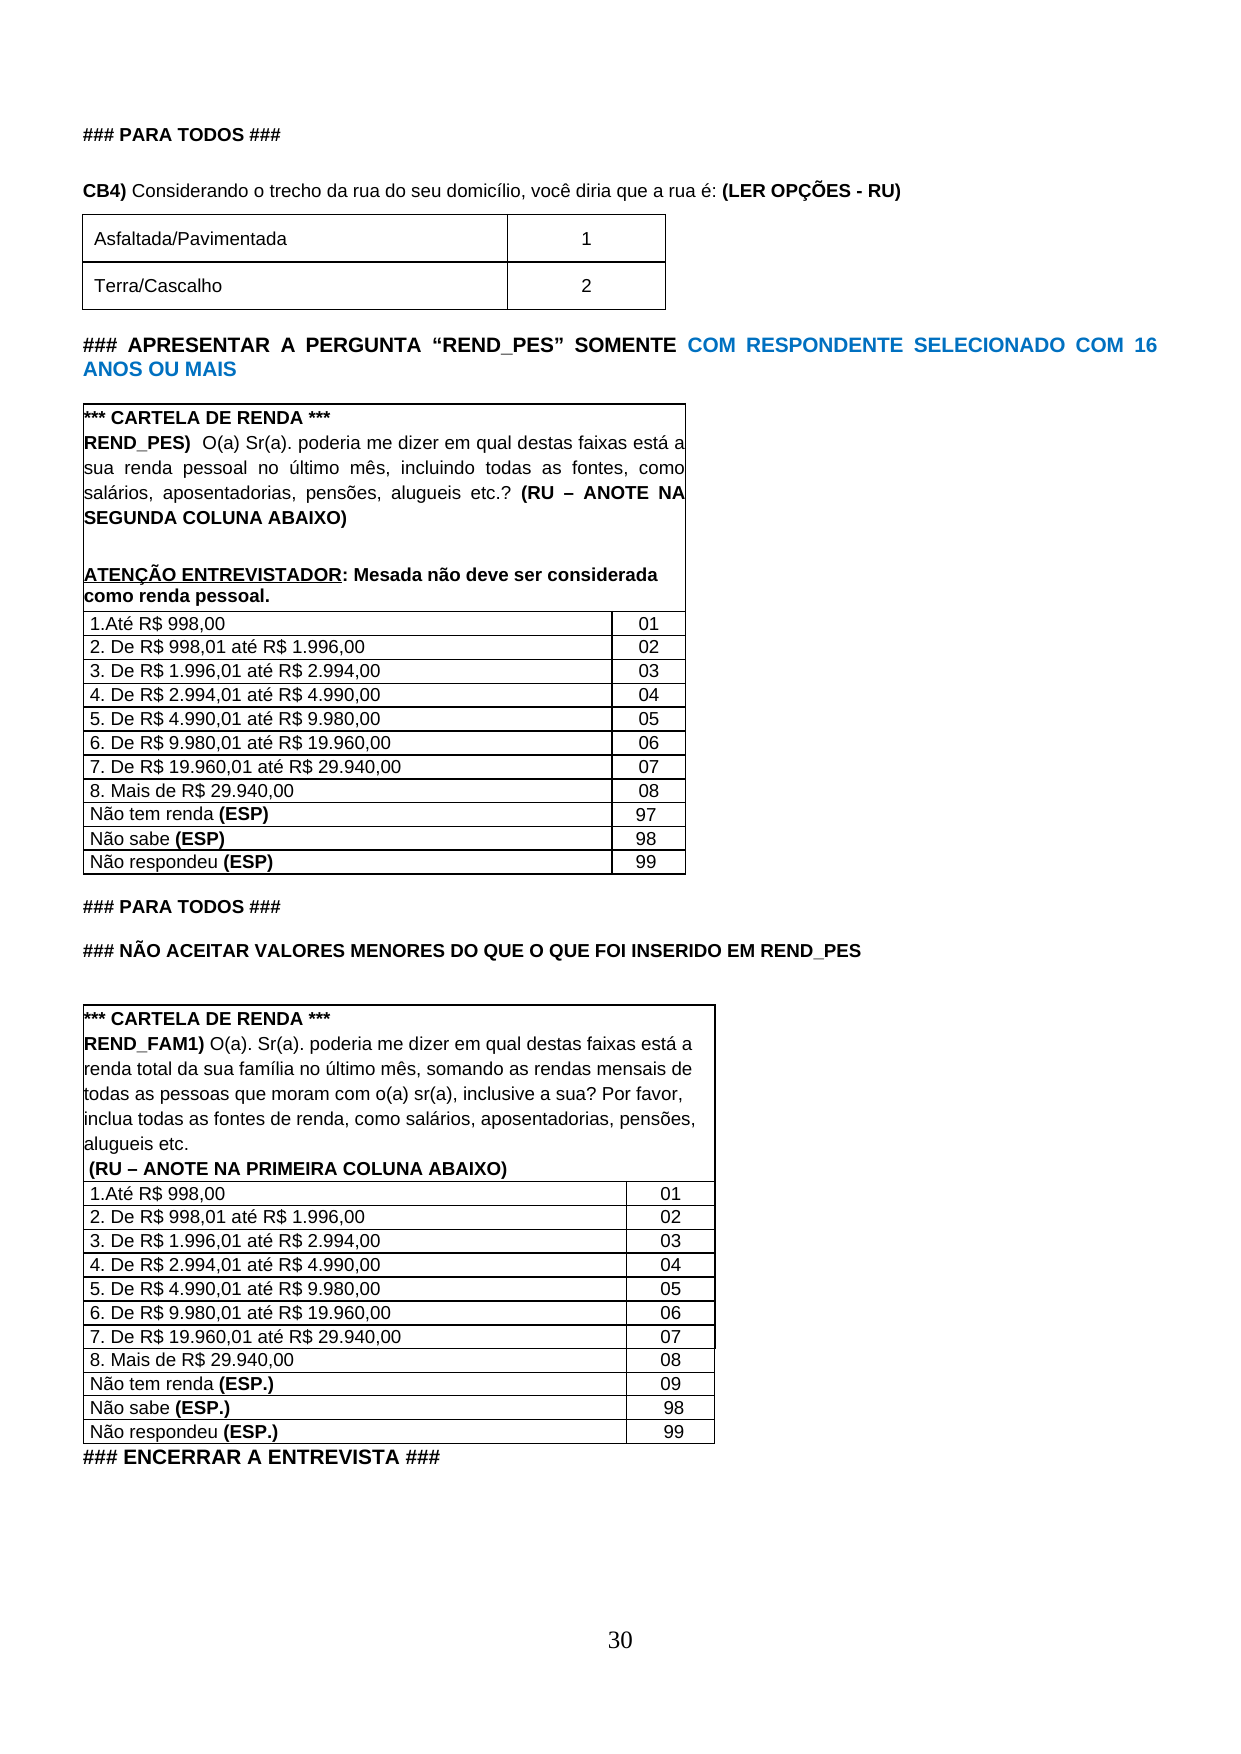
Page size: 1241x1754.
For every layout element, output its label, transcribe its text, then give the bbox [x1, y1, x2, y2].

table_cell Não sabe (ESP.) [84, 1396, 626, 1419]
table_cell 99 [613, 851, 685, 873]
table_cell 7. De R$ 19.960,01 até R$ 29.940,00 [84, 756, 611, 778]
text ### PARA TODOS ### [83, 124, 1157, 146]
table_cell Terra/Cascalho [83, 263, 507, 309]
table_cell 6. De R$ 9.980,01 até R$ 19.960,00 [84, 1302, 626, 1324]
table_cell 01 [627, 1182, 714, 1204]
table_cell 3. De R$ 1.996,01 até R$ 2.994,00 [84, 660, 611, 682]
table_cell 01 [613, 612, 685, 635]
table_cell 98 [613, 827, 685, 849]
table_cell Não tem renda (ESP.) [84, 1373, 626, 1395]
table_cell 07 [627, 1326, 714, 1348]
table_cell 03 [613, 660, 685, 682]
table_cell 5. De R$ 4.990,01 até R$ 9.980,00 [84, 708, 611, 730]
text CB4) Considerando o trecho da rua do seu domicílio, você diria que a rua é: (LER OPÇÕES - RU) [83, 180, 1157, 201]
table_cell 2 [508, 263, 665, 309]
text ### APRESENTAR A PERGUNTA “REND_PES” SOMENTE COM RESPONDENTE SELECIONADO COM 16 ANOS OU MAIS [83, 334, 1157, 381]
table_cell 08 [627, 1349, 714, 1372]
table_cell 05 [627, 1278, 714, 1300]
table_cell 03 [627, 1230, 714, 1252]
table_cell 8. Mais de R$ 29.940,00 [84, 1349, 626, 1372]
table_cell 04 [627, 1254, 714, 1276]
table_cell 02 [613, 636, 685, 658]
table_cell 08 [613, 780, 685, 802]
table_cell 99 [627, 1420, 714, 1443]
text ### ENCERRAR A ENTREVISTA ### [83, 1444, 1157, 1469]
table_cell 1.Até R$ 998,00 [84, 612, 611, 635]
table_cell 7. De R$ 19.960,01 até R$ 29.940,00 [84, 1326, 626, 1348]
table_cell 09 [627, 1373, 714, 1395]
table_cell 02 [627, 1206, 714, 1228]
table_cell 97 [613, 803, 685, 826]
table_cell Não respondeu (ESP.) [84, 1420, 626, 1443]
table_cell 8. Mais de R$ 29.940,00 [84, 780, 611, 802]
table_cell 2. De R$ 998,01 até R$ 1.996,00 [84, 1206, 626, 1228]
table_header 1 [508, 215, 665, 261]
table_header Asfaltada/Pavimentada [83, 215, 507, 261]
table_cell 6. De R$ 9.980,01 até R$ 19.960,00 [84, 732, 611, 754]
table_cell 07 [613, 756, 685, 778]
table_cell 4. De R$ 2.994,01 até R$ 4.990,00 [84, 684, 611, 706]
table_header *** CARTELA DE RENDA *** REND_PES) O(a) Sr(a). poderia me dizer em qual destas faixas está a sua renda pessoal no último mês, incluindo todas as fontes, como salários, aposentadorias, pensões, alugueis etc.? (RU – ANOTE NA SEGUNDA COLUNA ABAIXO) ATENÇÃO ENTREVISTADOR: Mesada não deve ser considerada como renda pessoal. [84, 405, 685, 611]
table_cell 2. De R$ 998,01 até R$ 1.996,00 [84, 636, 611, 658]
text ### NÃO ACEITAR VALORES MENORES DO QUE O QUE FOI INSERIDO EM REND_PES [83, 939, 1157, 961]
table_cell 98 [627, 1396, 714, 1419]
table_cell 5. De R$ 4.990,01 até R$ 9.980,00 [84, 1278, 626, 1300]
table_cell 05 [613, 708, 685, 730]
table_cell 04 [613, 684, 685, 706]
table_cell 06 [627, 1302, 714, 1324]
table_cell Não respondeu (ESP) [84, 851, 611, 873]
table_cell Não sabe (ESP) [84, 827, 611, 849]
table_cell 1.Até R$ 998,00 [84, 1182, 626, 1204]
table_cell 3. De R$ 1.996,01 até R$ 2.994,00 [84, 1230, 626, 1252]
table_cell Não tem renda (ESP) [84, 803, 611, 826]
text ### PARA TODOS ### [83, 896, 1157, 918]
table_cell 06 [613, 732, 685, 754]
table_cell 4. De R$ 2.994,01 até R$ 4.990,00 [84, 1254, 626, 1276]
table_header *** CARTELA DE RENDA *** REND_FAM1) O(a). Sr(a). poderia me dizer em qual destas faixas está a renda total da sua família no último mês, somando as rendas mensais de todas as pessoas que moram com o(a) sr(a), inclusive a sua? Por favor, inclua todas as fontes de renda, como salários, aposentadorias, pensões, alugueis etc. (RU – ANOTE NA PRIMEIRA COLUNA ABAIXO) [84, 1006, 714, 1181]
